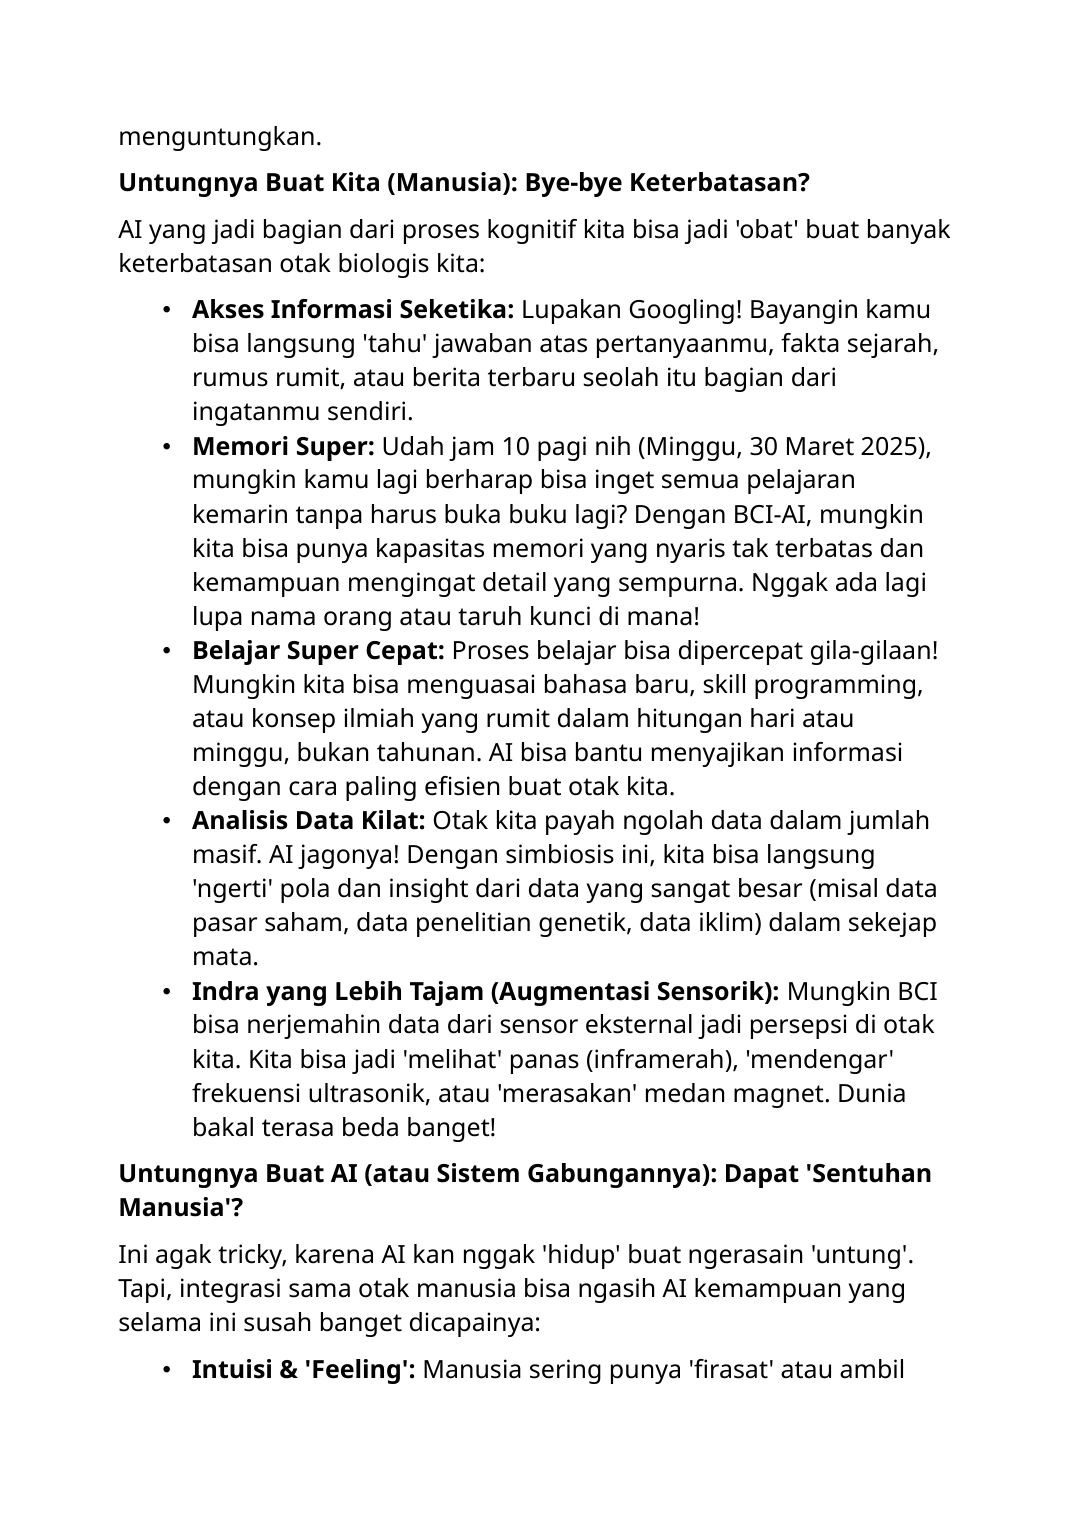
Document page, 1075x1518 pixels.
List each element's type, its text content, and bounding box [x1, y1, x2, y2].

text Untungnya Buat Kita (Manusia): Bye-bye Keterbatasan? [118, 165, 957, 199]
list Analisis Data Kilat: Otak kita payah ngolah data dalam jumlah masif. AI jagonya! Dengan simbiosis ini, kita bisa langsung 'ngerti' pola dan insight dari data yang sangat besar (misal data pasar saham, data penelitian genetik, data iklim) dalam sekejap mata. [162, 803, 957, 973]
list Belajar Super Cepat: Proses belajar bisa dipercepat gila-gilaan! Mungkin kita bisa menguasai bahasa baru, skill programming, atau konsep ilmiah yang rumit dalam hitungan hari atau minggu, bukan tahunan. AI bisa bantu menyajikan informasi dengan cara paling efisien buat otak kita. [162, 632, 957, 803]
text AI yang jadi bagian dari proses kognitif kita bisa jadi 'obat' buat banyak keterbatasan otak biologis kita: [118, 211, 957, 279]
text Ini agak tricky, karena AI kan nggak 'hidup' buat ngerasain 'untung'. Tapi, integrasi sama otak manusia bisa ngasih AI kemampuan yang selama ini susah banget dicapainya: [118, 1237, 957, 1339]
list Intuisi & 'Feeling': Manusia sering punya 'firasat' atau ambil [162, 1351, 957, 1385]
list Indra yang Lebih Tajam (Augmentasi Sensorik): Mungkin BCI bisa nerjemahin data dari sensor eksternal jadi persepsi di otak kita. Kita bisa jadi 'melihat' panas (inframerah), 'mendengar' frekuensi ultrasonik, atau 'merasakan' medan magnet. Dunia bakal terasa beda banget! [162, 973, 957, 1143]
list Akses Informasi Seketika: Lupakan Googling! Bayangin kamu bisa langsung 'tahu' jawaban atas pertanyaanmu, fakta sejarah, rumus rumit, atau berita terbaru seolah itu bagian dari ingatanmu sendiri. [162, 292, 957, 428]
list Memori Super: Udah jam 10 pagi nih (Minggu, 30 Maret 2025), mungkin kamu lagi berharap bisa inget semua pelajaran kemarin tanpa harus buka buku lagi? Dengan BCI-AI, mungkin kita bisa punya kapasitas memori yang nyaris tak terbatas dan kemampuan mengingat detail yang sempurna. Nggak ada lagi lupa nama orang atau taruh kunci di mana! [162, 428, 957, 632]
text Untungnya Buat AI (atau Sistem Gabungannya): Dapat 'Sentuhan Manusia'? [118, 1156, 957, 1224]
text menguntungkan. [118, 118, 957, 152]
